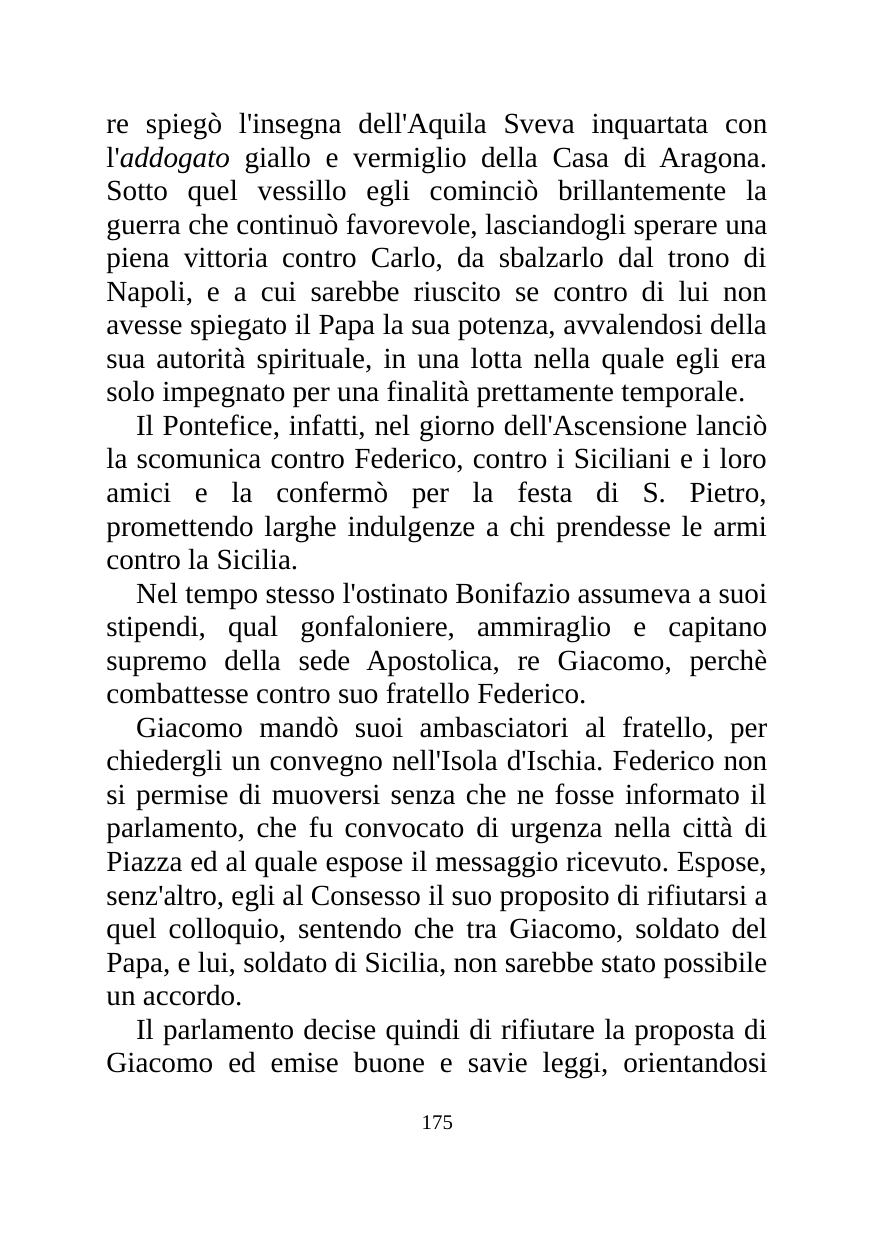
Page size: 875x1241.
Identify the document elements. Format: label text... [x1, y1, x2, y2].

text Nel tempo stesso l'ostinato Bonifazio assumeva a suoi stipendi, qual gonfaloniere, ammiraglio e capitano supremo della sede Apostolica, re Giacomo, perchè combattesse contro suo fratello Federico. [106, 576, 768, 710]
text Il Pontefice, infatti, nel giorno dell'Ascensione lanciò la scomunica contro Federico, contro i Siciliani e i loro amici e la confermò per la festa di S. Pietro, promettendo larghe indulgenze a chi prendesse le armi contro la Sicilia. [106, 408, 768, 576]
text Il parlamento decise quindi di rifiutare la proposta di Giacomo ed emise buone e savie leggi, orientandosi [106, 1012, 768, 1079]
text Giacomo mandò suoi ambasciatori al fratello, per chiedergli un convegno nell'Isola d'Ischia. Federico non si permise di muoversi senza che ne fosse informato il parlamento, che fu convocato di urgenza nella città di Piazza ed al quale espose il messaggio ricevuto. Espose, senz'altro, egli al Consesso il suo proposito di rifiutarsi a quel colloquio, sentendo che tra Giacomo, soldato del Papa, e lui, soldato di Sicilia, non sarebbe stato possibile un accordo. [106, 710, 768, 1012]
text re spiegò l'insegna dell'Aquila Sveva inquartata con l'addogato giallo e vermiglio della Casa di Aragona. Sotto quel vessillo egli cominciò brillantemente la guerra che continuò favorevole, lasciandogli sperare una piena vittoria contro Carlo, da sbalzarlo dal trono di Napoli, e a cui sarebbe riuscito se contro di lui non avesse spiegato il Papa la sua potenza, avvalendosi della sua autorità spirituale, in una lotta nella quale egli era solo impegnato per una finalità prettamente temporale. [106, 106, 768, 408]
